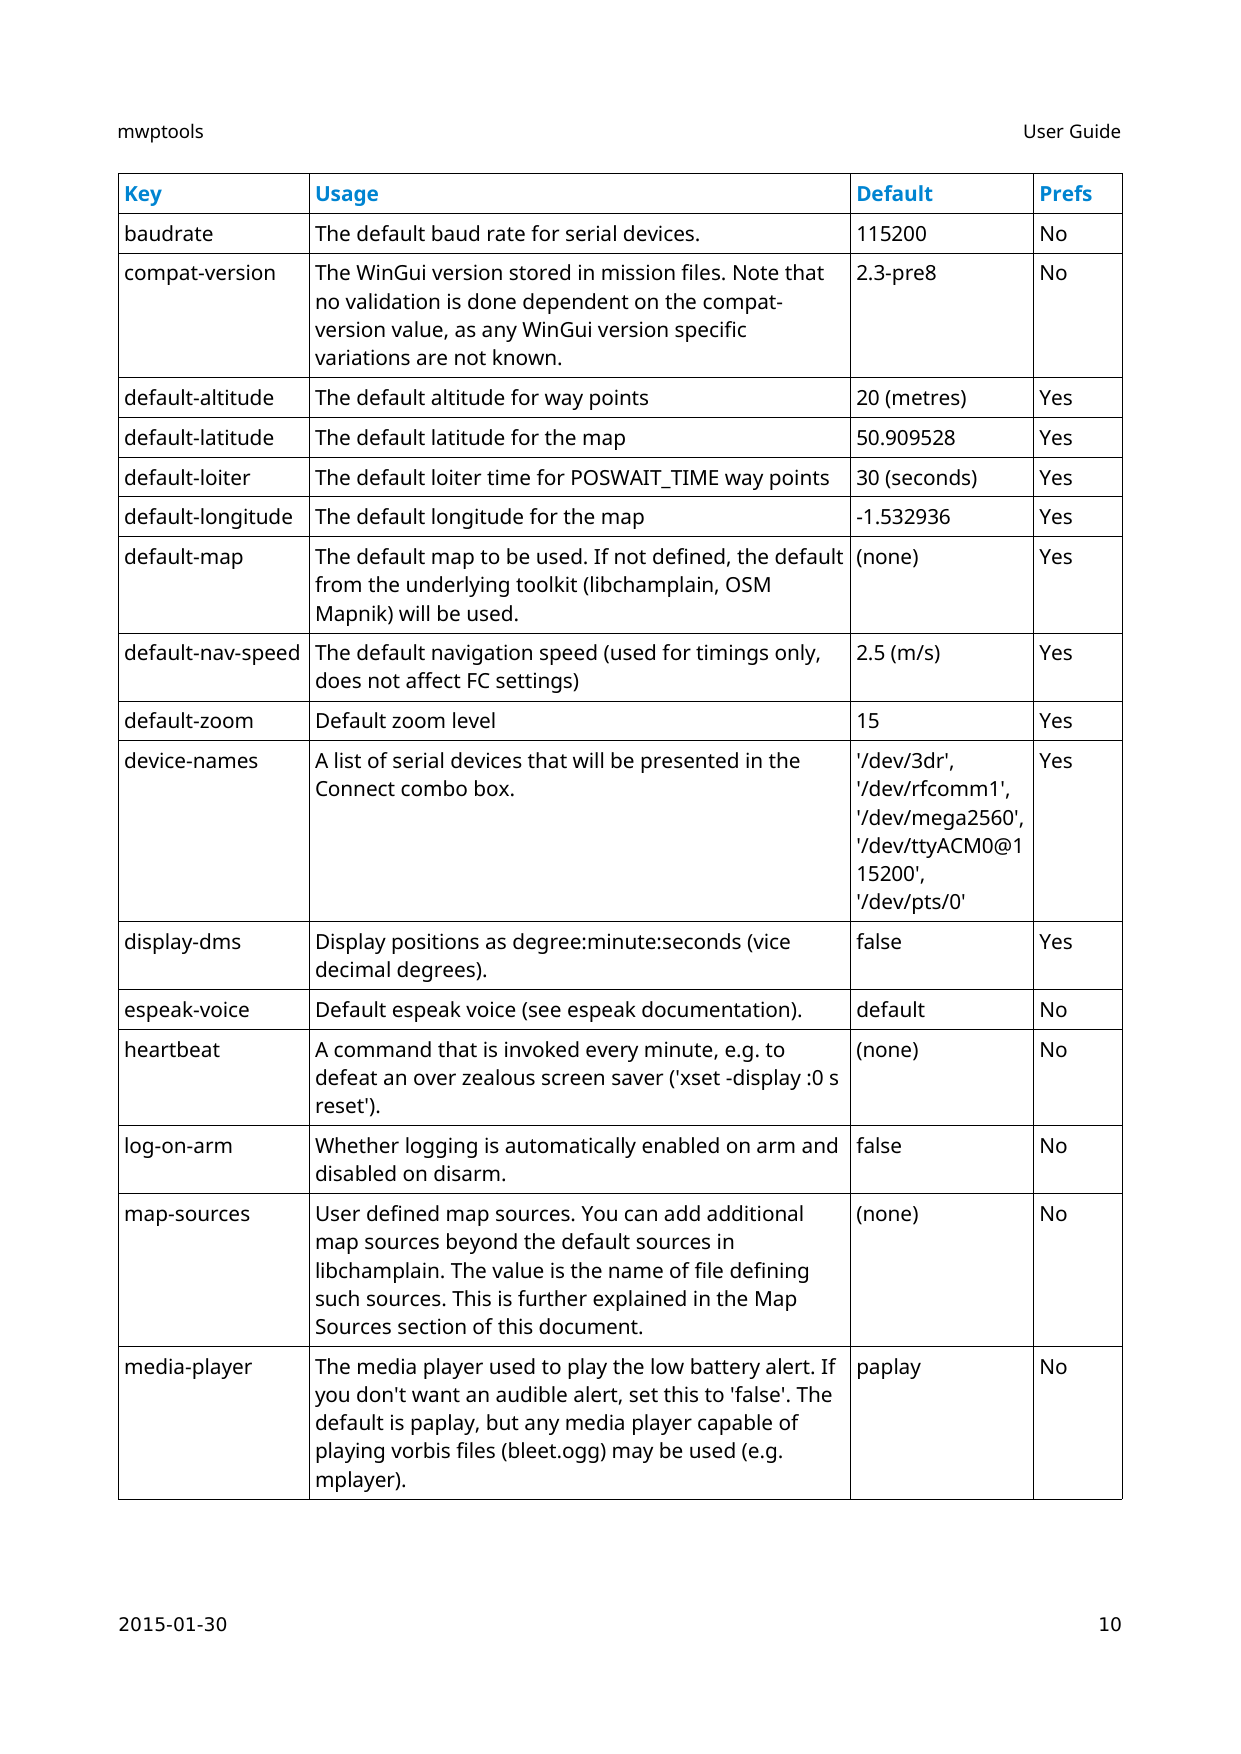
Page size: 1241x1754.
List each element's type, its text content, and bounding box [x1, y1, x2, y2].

table_cell No [1034, 1126, 1122, 1193]
table_cell Yes [1034, 537, 1122, 633]
table_cell The default longitude for the map [310, 497, 850, 536]
table_cell map-sources [119, 1194, 309, 1346]
table_cell Yes [1034, 458, 1122, 496]
table_cell (none) [851, 1194, 1033, 1346]
table_cell default-map [119, 537, 309, 633]
table_cell User defined map sources. You can add additional map sources beyond the default sources in libchamplain. The value is the name of file defining such sources. This is further explained in the Map Sources section of this document. [310, 1194, 850, 1346]
table_cell default-altitude [119, 378, 309, 417]
table_cell Yes [1034, 378, 1122, 417]
table_cell The default baud rate for serial devices. [310, 214, 850, 253]
table_cell false [851, 1126, 1033, 1193]
table_cell baudrate [119, 214, 309, 253]
table_cell Yes [1034, 634, 1122, 701]
table_cell 2.3-pre8 [851, 254, 1033, 377]
table_cell default-loiter [119, 458, 309, 496]
table_cell 50.909528 [851, 418, 1033, 457]
table_cell -1.532936 [851, 497, 1033, 536]
table_cell espeak-voice [119, 990, 309, 1029]
table_cell default-zoom [119, 702, 309, 740]
table_cell Yes [1034, 741, 1122, 921]
table_cell Yes [1034, 922, 1122, 989]
table_cell The default loiter time for POSWAIT_TIME way points [310, 458, 850, 496]
table_cell heartbeat [119, 1030, 309, 1125]
table_cell Default zoom level [310, 702, 850, 740]
table_cell default-latitude [119, 418, 309, 457]
table_cell The default altitude for way points [310, 378, 850, 417]
table_cell (none) [851, 537, 1033, 633]
table_cell No [1034, 214, 1122, 253]
table_cell device-names [119, 741, 309, 921]
table_cell Yes [1034, 497, 1122, 536]
table_cell default [851, 990, 1033, 1029]
table_cell 2.5 (m/s) [851, 634, 1033, 701]
table_cell No [1034, 1194, 1122, 1346]
table_cell The WinGui version stored in mission files. Note that no validation is done dependent on the compat-version value, as any WinGui version specific variations are not known. [310, 254, 850, 377]
table_header Key [119, 174, 309, 213]
table_cell '/dev/3dr', '/dev/rfcomm1', '/dev/mega2560', '/dev/ttyACM0@115200', '/dev/pts/0' [851, 741, 1033, 921]
table_cell No [1034, 1030, 1122, 1125]
table_cell 30 (seconds) [851, 458, 1033, 496]
table_cell log-on-arm [119, 1126, 309, 1193]
table_cell (none) [851, 1030, 1033, 1125]
table_cell Yes [1034, 702, 1122, 740]
table_cell paplay [851, 1347, 1033, 1499]
table_cell 15 [851, 702, 1033, 740]
table_header Prefs [1034, 174, 1122, 213]
table_header Default [851, 174, 1033, 213]
table_cell No [1034, 254, 1122, 377]
table_cell A list of serial devices that will be presented in the Connect combo box. [310, 741, 850, 921]
table_cell A command that is invoked every minute, e.g. to defeat an over zealous screen saver ('xset -display :0 s reset'). [310, 1030, 850, 1125]
table_cell No [1034, 1347, 1122, 1499]
table_cell 20 (metres) [851, 378, 1033, 417]
table_cell display-dms [119, 922, 309, 989]
table_cell The default latitude for the map [310, 418, 850, 457]
table_cell media-player [119, 1347, 309, 1499]
table_cell No [1034, 990, 1122, 1029]
table_cell The default map to be used. If not defined, the default from the underlying toolkit (libchamplain, OSM Mapnik) will be used. [310, 537, 850, 633]
table_cell Display positions as degree:minute:seconds (vice decimal degrees). [310, 922, 850, 989]
table_cell Whether logging is automatically enabled on arm and disabled on disarm. [310, 1126, 850, 1193]
table_cell default-longitude [119, 497, 309, 536]
table_cell default-nav-speed [119, 634, 309, 701]
table_cell Yes [1034, 418, 1122, 457]
table_cell The default navigation speed (used for timings only, does not affect FC settings) [310, 634, 850, 701]
table_header Usage [310, 174, 850, 213]
table_cell 115200 [851, 214, 1033, 253]
table_cell Default espeak voice (see espeak documentation). [310, 990, 850, 1029]
table_cell compat-version [119, 254, 309, 377]
table_cell The media player used to play the low battery alert. If you don't want an audible alert, set this to 'false'. The default is paplay, but any media player capable of playing vorbis files (bleet.ogg) may be used (e.g. mplayer). [310, 1347, 850, 1499]
table_cell false [851, 922, 1033, 989]
